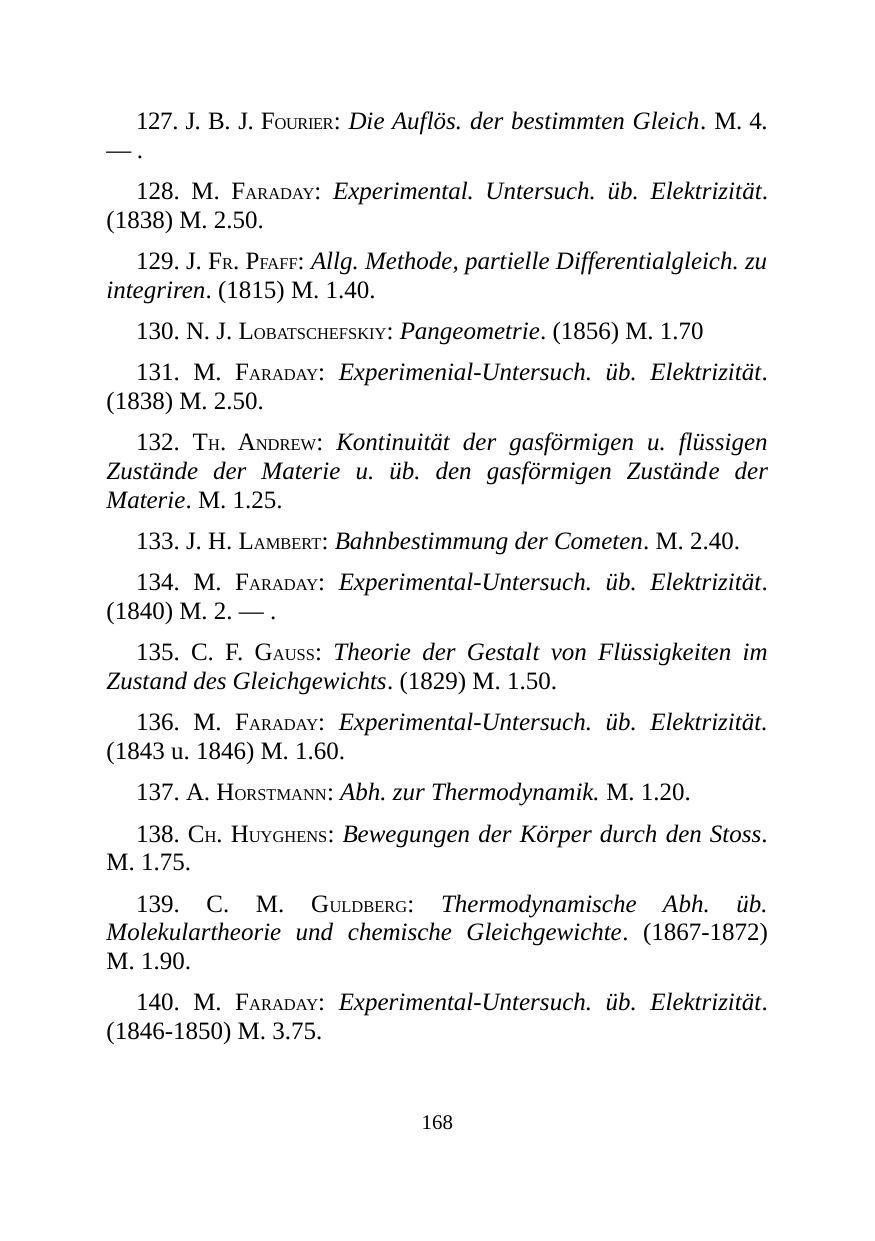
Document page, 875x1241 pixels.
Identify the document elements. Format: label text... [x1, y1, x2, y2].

text 140. M. Faraday: Experimental-Untersuch. üb. Elektrizität. (1846-1850) M. 3.75. [106, 987, 768, 1045]
text 128. M. Faraday: Experimental. Untersuch. üb. Elektrizität. (1838) M. 2.50. [106, 176, 768, 234]
text 135. C. F. Gauss: Theorie der Gestalt von Flüssigkeiten im Zustand des Gleichgewichts. (1829) M. 1.50. [106, 637, 768, 695]
text 132. Th. Andrew: Kontinuität der gasförmigen u. flüssigen Zustände der Materie u. üb. den gasförmigen Zustände der Materie. M. 1.25. [106, 427, 768, 514]
text 130. N. J. Lobatschefskiy: Pangeometrie. (1856) M. 1.70 [106, 316, 768, 345]
text 131. M. Faraday: Experimenial-Untersuch. üb. Elektrizität. (1838) M. 2.50. [106, 357, 768, 415]
text 134. M. Faraday: Experimental-Untersuch. üb. Elektrizität. (1840) M. 2. — . [106, 567, 768, 625]
text 133. J. H. Lambert: Bahnbestimmung der Cometen. M. 2.40. [106, 526, 768, 555]
text 138. Ch. Huyghens: Bewegungen der Körper durch den Stoss. M. 1.75. [106, 819, 768, 876]
text 139. C. M. Guldberg: Thermodynamische Abh. üb. Molekulartheorie und chemische Gleichgewichte. (1867-1872) M. 1.90. [106, 889, 768, 975]
text 129. J. Fr. Pfaff: Allg. Methode, partielle Differentialgleich. zu integriren. (1815) M. 1.40. [106, 246, 768, 304]
text 137. A. Horstmann: Abh. zur Thermodynamik. M. 1.20. [106, 777, 768, 806]
text 136. M. Faraday: Experimental-Untersuch. üb. Elektrizität. (1843 u. 1846) M. 1.60. [106, 707, 768, 765]
text 127. J. B. J. Fourier: Die Auflös. der bestimmten Gleich. M. 4. — . [106, 106, 768, 164]
